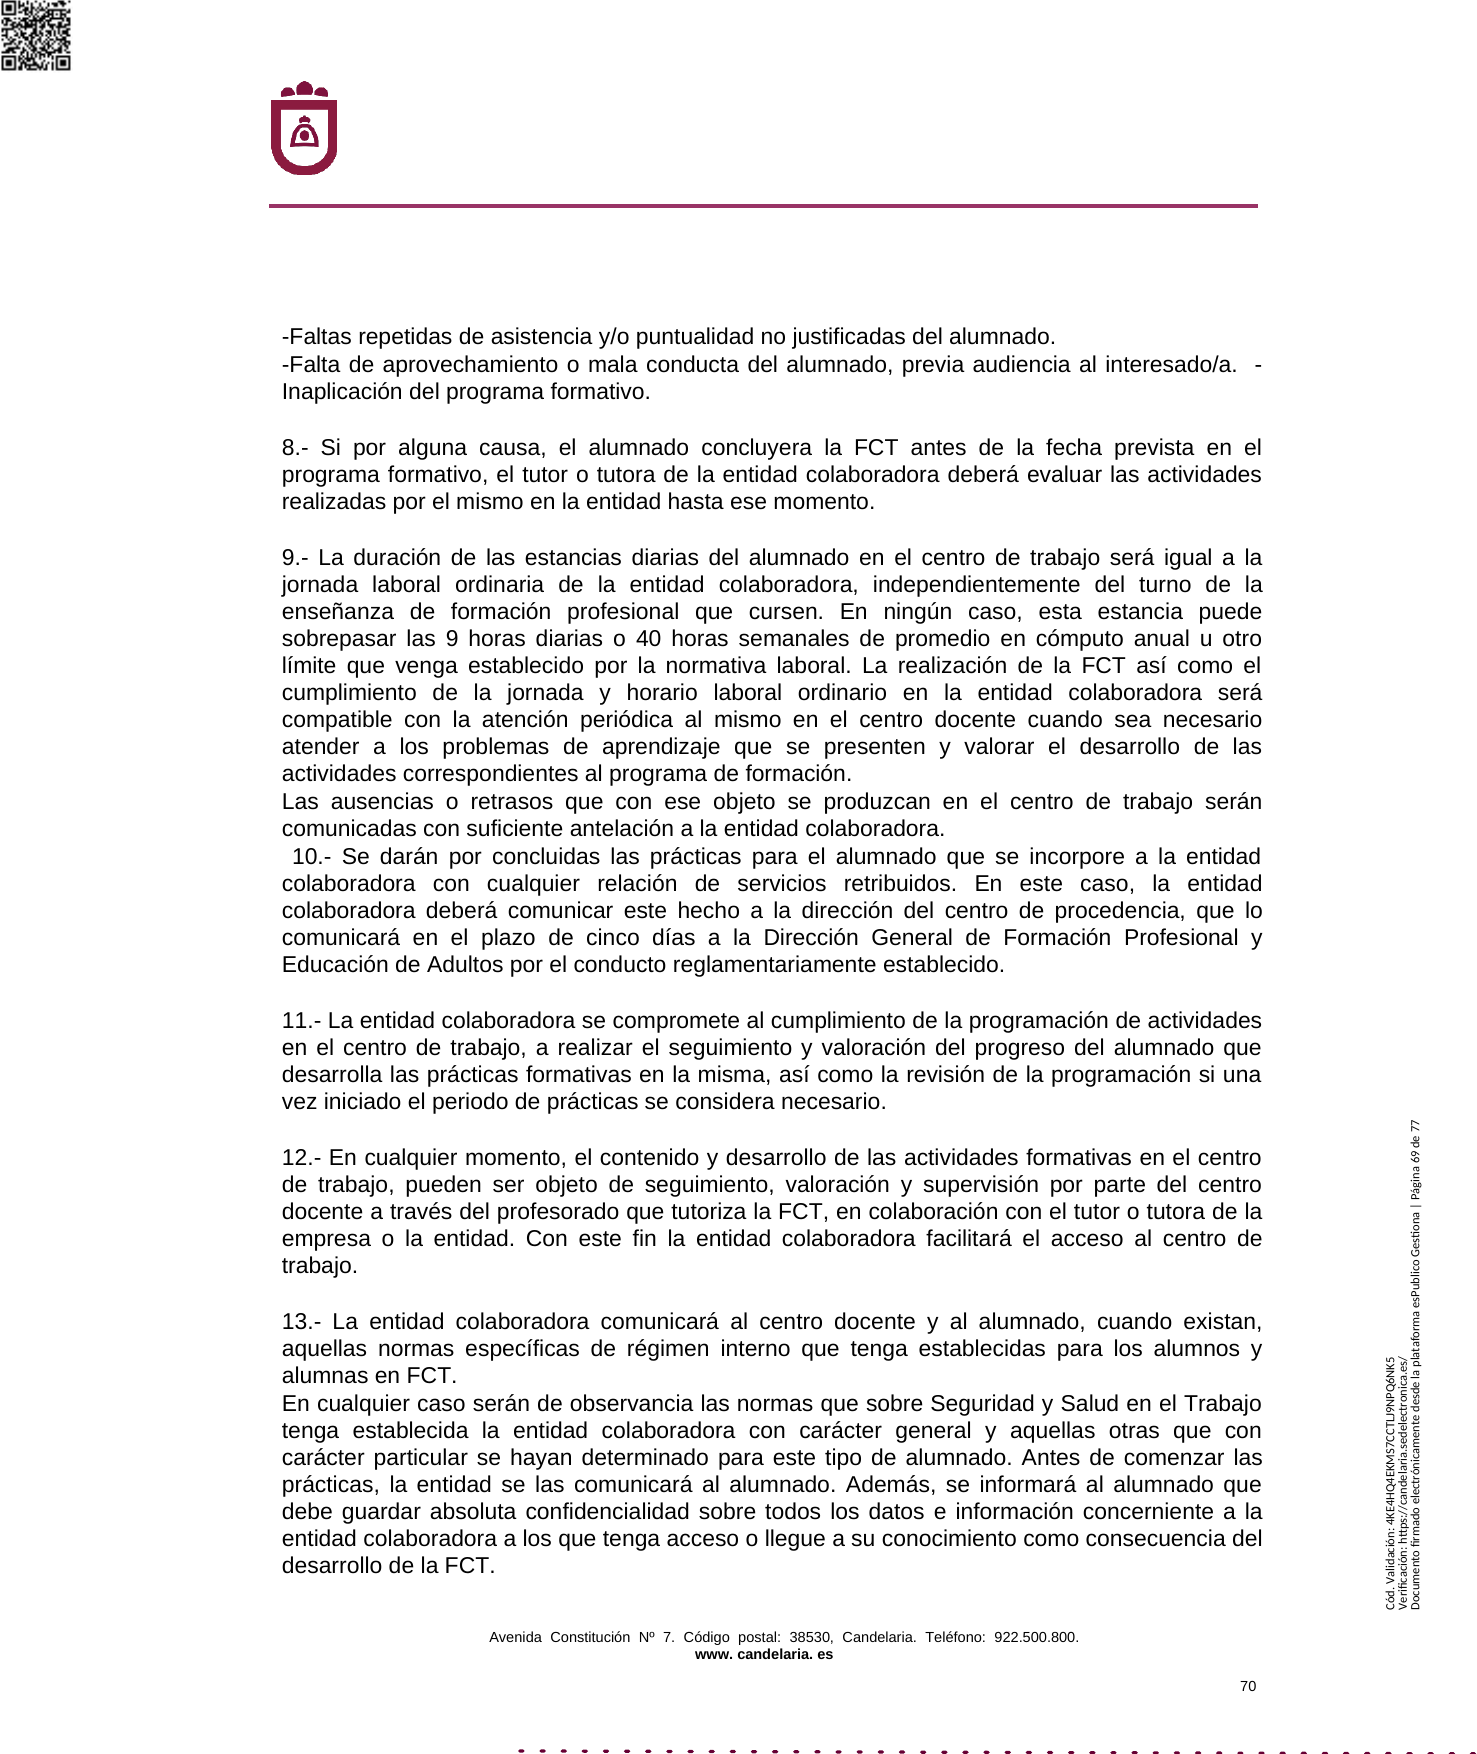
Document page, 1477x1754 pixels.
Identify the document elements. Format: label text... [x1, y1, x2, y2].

text 12.- En cualquier momento, el contenido y desarrollo de las actividades formativas en el centro de trabajo, pueden ser objeto de seguimiento, valoración y supervisión por parte del centro docente a través del profesorado que tutoriza la FCT, en colaboración con el tutor o tutora de la empresa o la entidad. Con este fin la entidad colaboradora facilitará el acceso al centro de trabajo. [282, 1144, 1263, 1278]
text -Faltas repetidas de asistencia y/o puntualidad no justificadas del alumnado. [282, 323, 1263, 350]
text En cualquier caso serán de observancia las normas que sobre Seguridad y Salud en el Trabajo tenga establecida la entidad colaboradora con carácter general y aquellas otras que con carácter particular se hayan determinado para este tipo de alumnado. Antes de comenzar las prácticas, la entidad se las comunicará al alumnado. Además, se informará al alumnado que debe guardar absoluta confidencialidad sobre todos los datos e información concerniente a la entidad colaboradora a los que tenga acceso o llegue a su conocimiento como consecuencia del desarrollo de la FCT. [282, 1389, 1263, 1578]
text 8.- Si por alguna causa, el alumnado concluyera la FCT antes de la fecha prevista en el programa formativo, el tutor o tutora de la entidad colaboradora deberá evaluar las actividades realizadas por el mismo en la entidad hasta ese momento. [282, 434, 1263, 514]
text -Falta de aprovechamiento o mala conducta del alumnado, previa audiencia al interesado/a. -Inaplicación del programa formativo. [282, 351, 1263, 404]
text 9.- La duración de las estancias diarias del alumnado en el centro de trabajo será igual a la jornada laboral ordinaria de la entidad colaboradora, independientemente del turno de la enseñanza de formación profesional que cursen. En ningún caso, esta estancia puede sobrepasar las 9 horas diarias o 40 horas semanales de promedio en cómputo anual u otro límite que venga establecido por la normativa laboral. La realización de la FCT así como el cumplimiento de la jornada y horario laboral ordinario en la entidad colaboradora será compatible con la atención periódica al mismo en el centro docente cuando sea necesario atender a los problemas de aprendizaje que se presenten y valorar el desarrollo de las actividades correspondientes al programa de formación. [282, 544, 1263, 787]
text 10.- Se darán por concluidas las prácticas para el alumnado que se incorpore a la entidad colaboradora con cualquier relación de servicios retribuidos. En este caso, la entidad colaboradora deberá comunicar este hecho a la dirección del centro de procedencia, que lo comunicará en el plazo de cinco días a la Dirección General de Formación Profesional y Educación de Adultos por el conducto reglamentariamente establecido. [282, 843, 1263, 977]
text Las ausencias o retrasos que con ese objeto se produzcan en el centro de trabajo serán comunicadas con suficiente antelación a la entidad colaboradora. [282, 788, 1263, 841]
text 13.- La entidad colaboradora comunicará al centro docente y al alumnado, cuando existan, aquellas normas específicas de régimen interno que tenga establecidas para los alumnos y alumnas en FCT. [282, 1308, 1263, 1388]
text 11.- La entidad colaboradora se compromete al cumplimiento de la programación de actividades en el centro de trabajo, a realizar el seguimiento y valoración del progreso del alumnado que desarrolla las prácticas formativas en la misma, así como la revisión de la programación si una vez iniciado el periodo de prácticas se considera necesario. [282, 1007, 1263, 1114]
